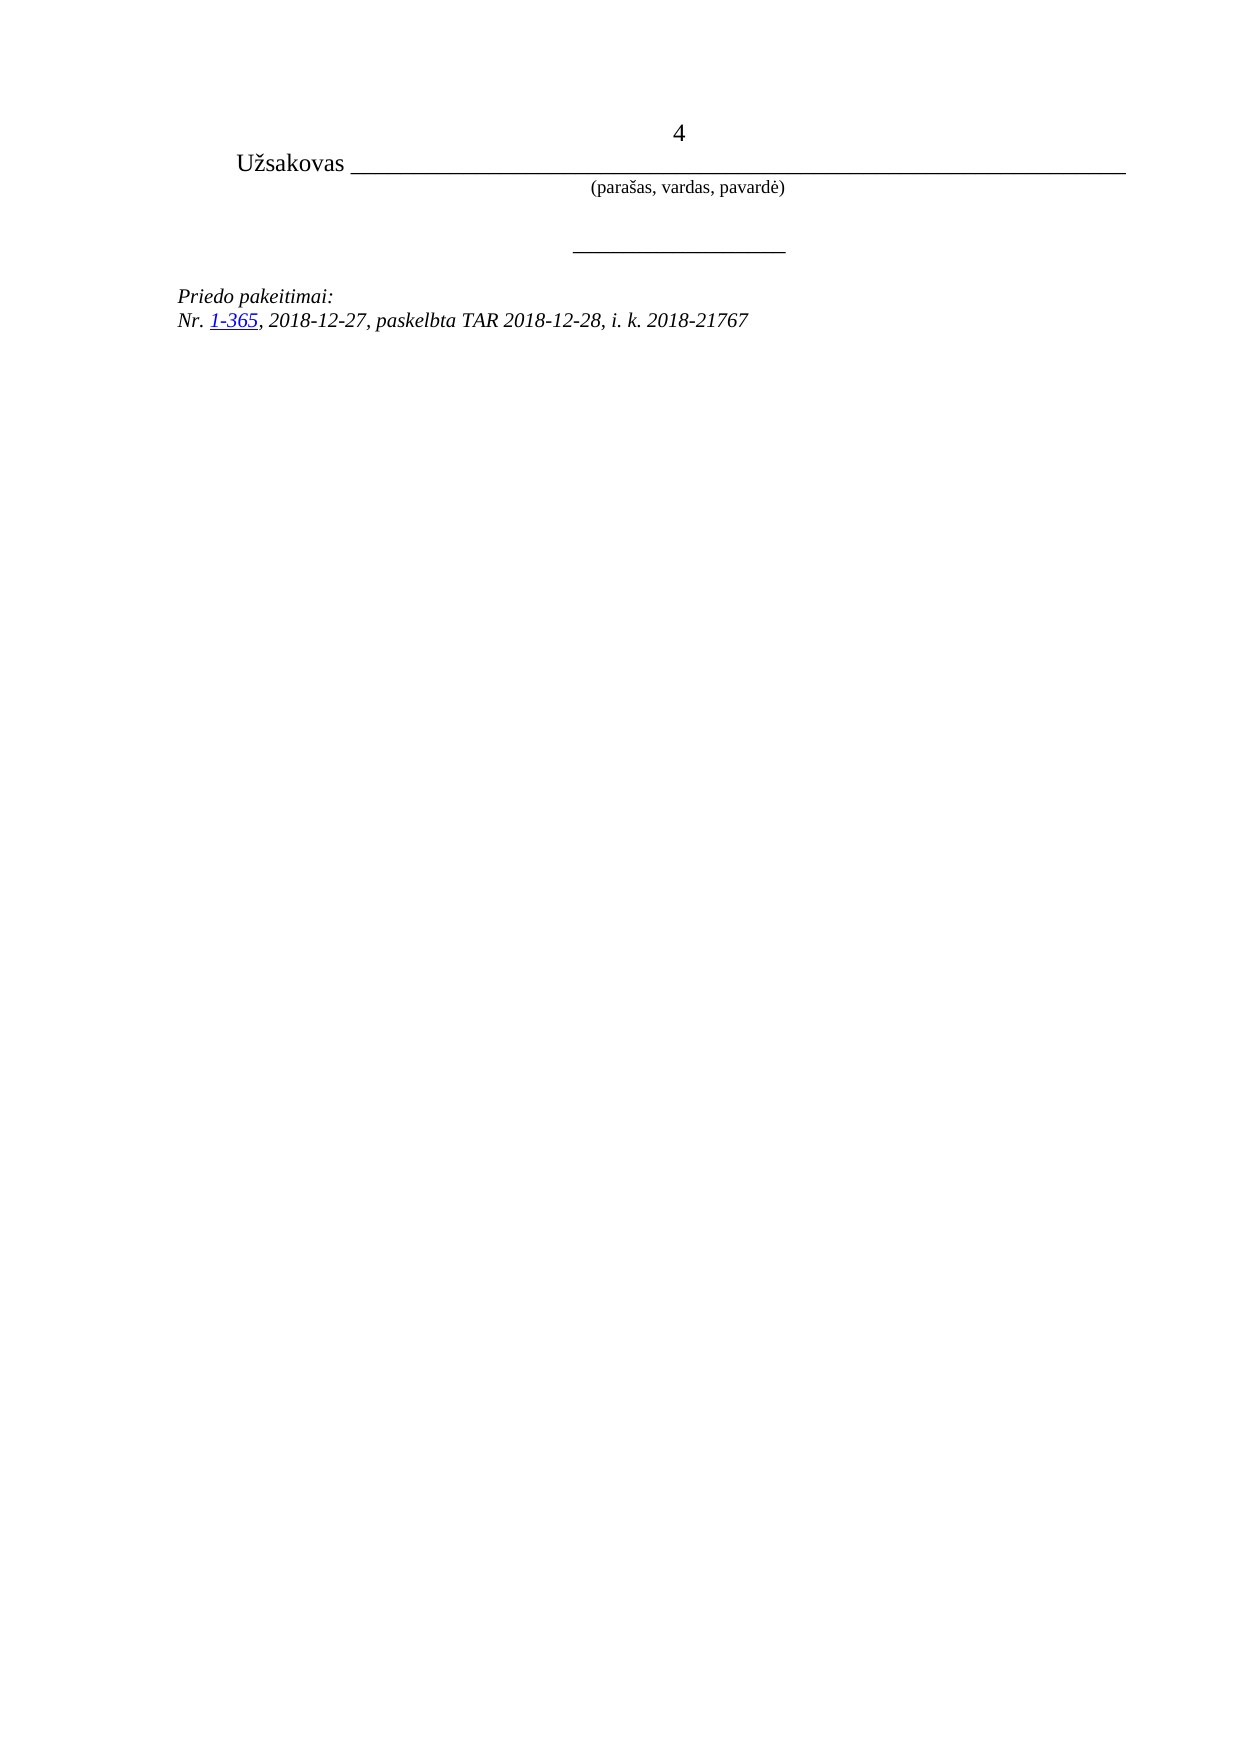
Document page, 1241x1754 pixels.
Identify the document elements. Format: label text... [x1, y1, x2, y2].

text _________________ [177, 227, 1181, 255]
text (parašas, vardas, pavardė) [177, 176, 1181, 198]
text Nr. 1-365, 2018-12-27, paskelbta TAR 2018-12-28, i. k. 2018-21767 [177, 308, 1181, 332]
text Užsakovas ______________________________________________________________ [177, 148, 1181, 176]
text Priedo pakeitimai: [177, 284, 1181, 308]
